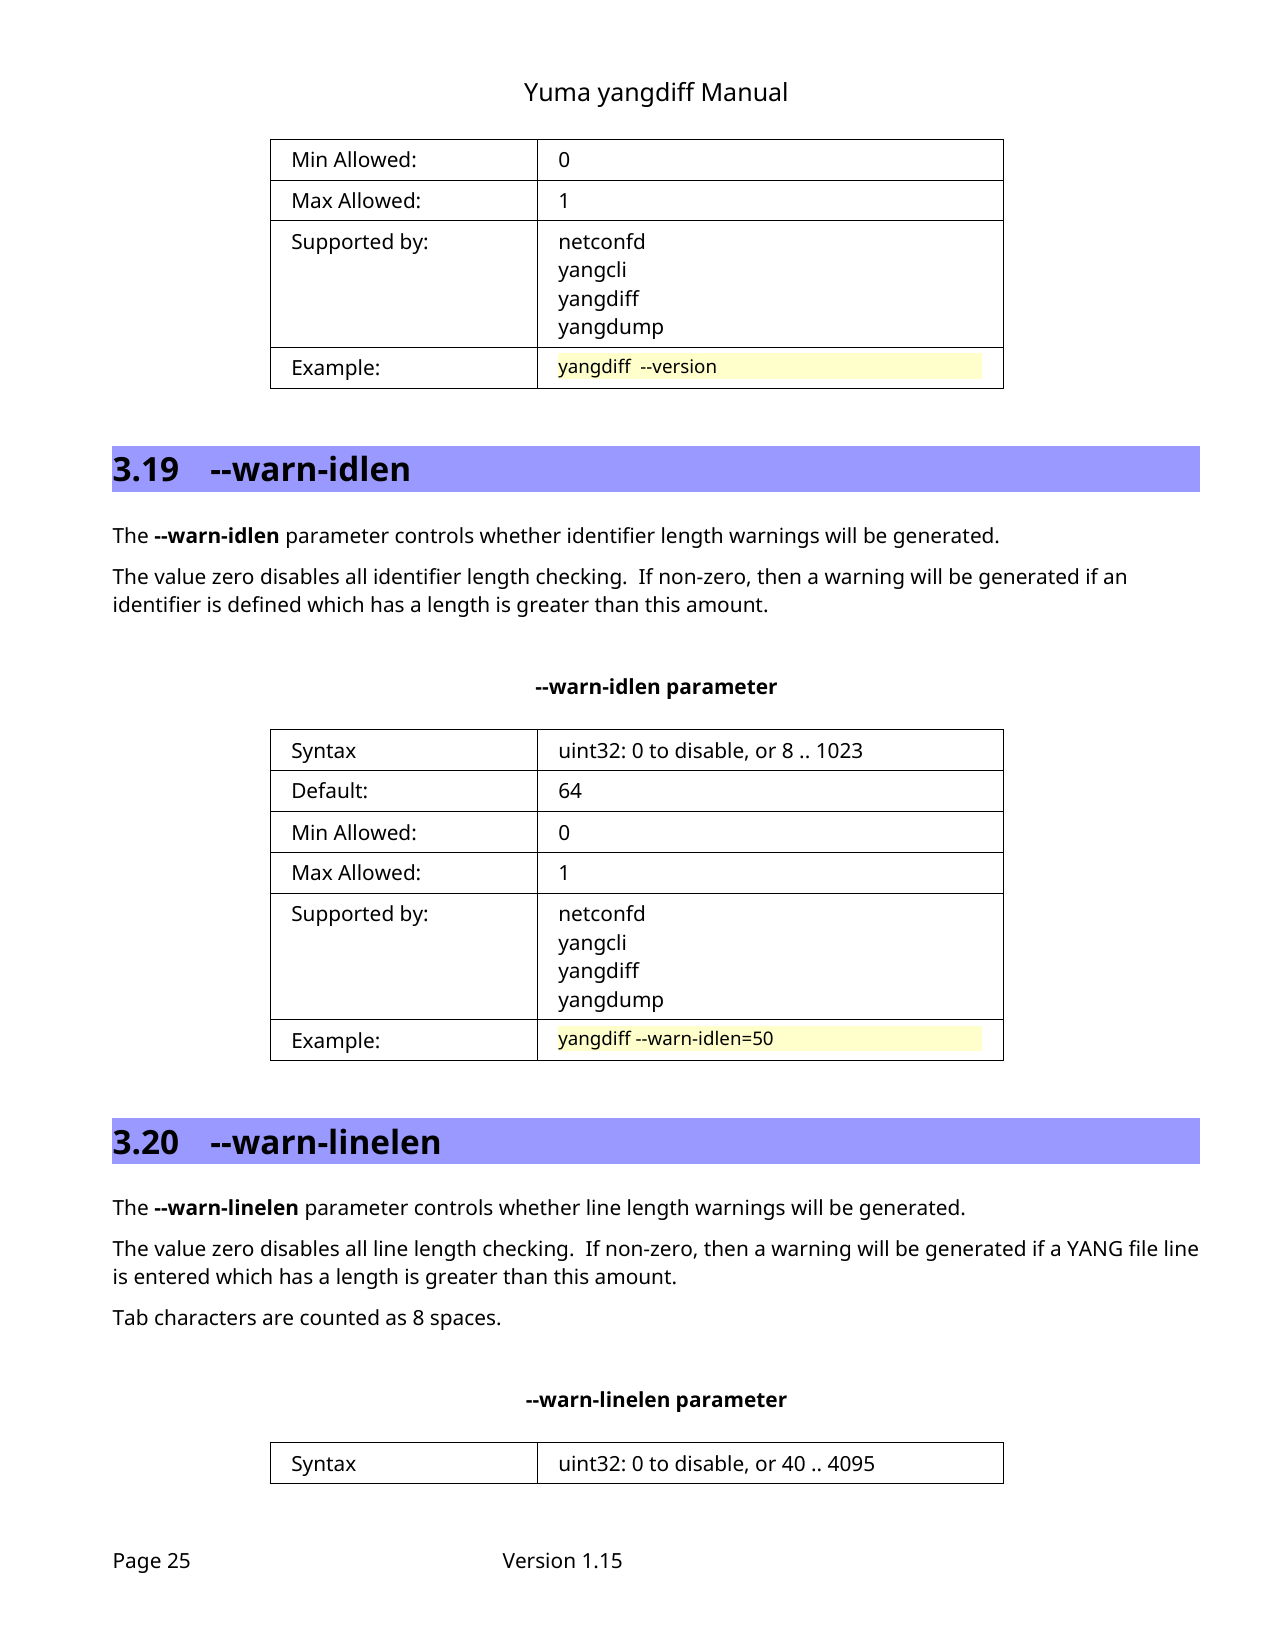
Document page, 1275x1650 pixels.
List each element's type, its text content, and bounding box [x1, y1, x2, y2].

subtitle --warn-idlen parameter [127, 672, 1185, 701]
table_cell 1 [538, 853, 1003, 893]
table_cell Supported by: [271, 221, 537, 347]
text The value zero disables all line length checking. If non-zero, then a warning will be generated if a YANG file line is entered which has a length is greater than this amount. [112, 1234, 1200, 1291]
text The value zero disables all identifier length checking. If non-zero, then a warning will be generated if an identifier is defined which has a length is greater than this amount. [112, 562, 1200, 619]
table_cell Min Allowed: [271, 812, 537, 852]
table_cell 0 [538, 812, 1003, 852]
table_cell Example: [271, 1020, 537, 1060]
table_cell 0 [538, 140, 1003, 179]
table_cell yangdiff --version [538, 348, 1003, 388]
subtitle --warn-linelen parameter [127, 1385, 1185, 1414]
text The --warn-linelen parameter controls whether line length warnings will be generated. [112, 1193, 1200, 1222]
text The --warn-idlen parameter controls whether identifier length warnings will be generated. [112, 521, 1200, 549]
table_cell Example: [271, 348, 537, 388]
subtitle --warn-linelen [112, 1118, 1200, 1164]
table_cell netconfd yangcli yangdiff yangdump [538, 221, 1003, 347]
table_cell netconfd yangcli yangdiff yangdump [538, 894, 1003, 1019]
table_cell Max Allowed: [271, 181, 537, 220]
table_header Syntax [271, 730, 537, 770]
table_header uint32: 0 to disable, or 40 .. 4095 [538, 1443, 1003, 1483]
text Tab characters are counted as 8 spaces. [112, 1303, 1200, 1332]
subtitle --warn-idlen [112, 446, 1200, 492]
table_header Syntax [271, 1443, 537, 1483]
table_header uint32: 0 to disable, or 8 .. 1023 [538, 730, 1003, 770]
table_cell Min Allowed: [271, 140, 537, 179]
table_cell 1 [538, 181, 1003, 220]
table_cell Max Allowed: [271, 853, 537, 893]
table_cell Supported by: [271, 894, 537, 1019]
table_cell 64 [538, 771, 1003, 811]
table_cell yangdiff --warn-idlen=50 [538, 1020, 1003, 1060]
table_cell Default: [271, 771, 537, 811]
